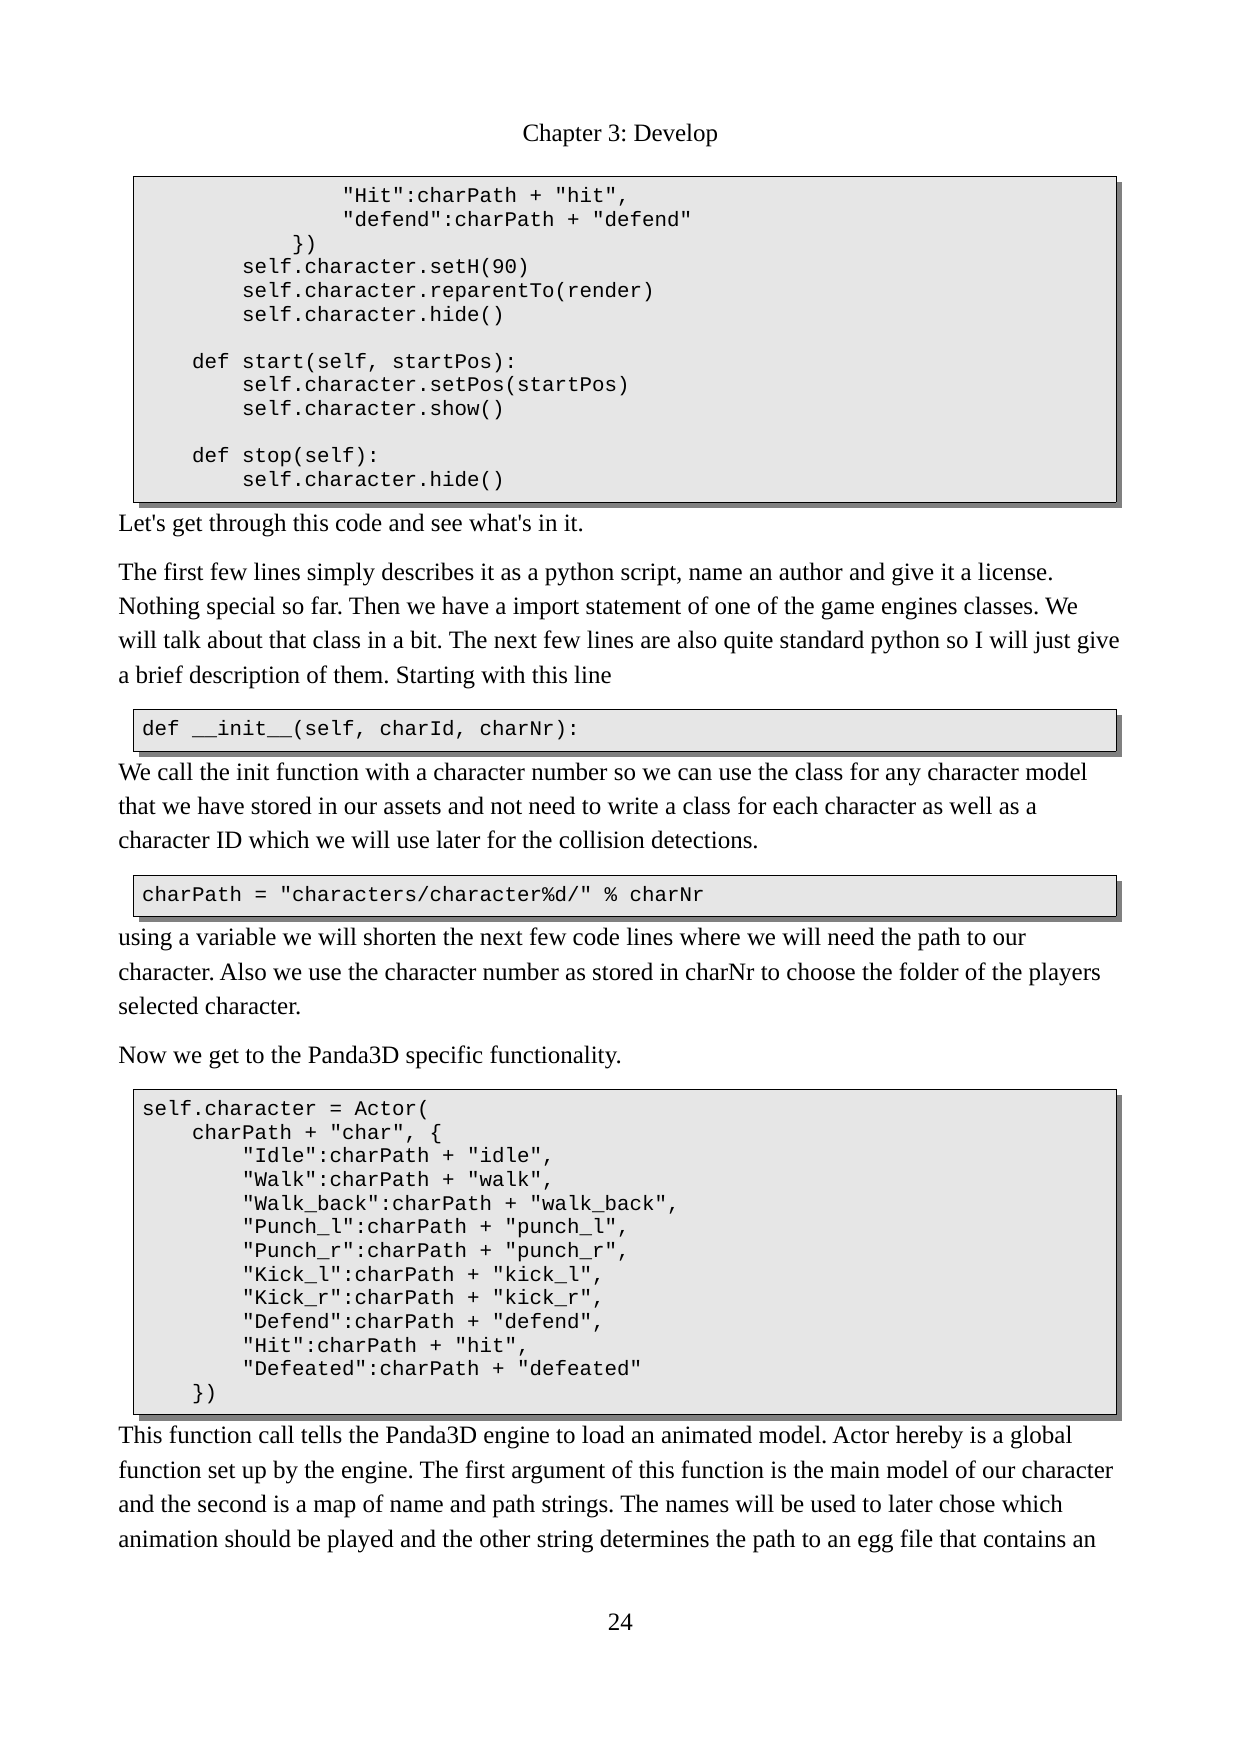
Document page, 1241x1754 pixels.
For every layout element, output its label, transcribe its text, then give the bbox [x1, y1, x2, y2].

text self.character.hide() [134, 294, 1116, 318]
text self.character = Actor( [134, 1090, 1116, 1113]
text }) [134, 1373, 1116, 1414]
text def __init__(self, charId, charNr): [134, 710, 1116, 751]
text "Defend":charPath + "defend", [134, 1302, 1116, 1326]
text def start(self, startPos): [134, 342, 1116, 366]
text "Walk":charPath + "walk", [134, 1160, 1116, 1184]
text The first few lines simply describes it as a python script, name an author and give it a license. Nothing special so far. Then we have a import statement of one of the game engines classes. We will talk about that class in a bit. The next few lines are also quite standard python so I will just give a brief description of them. Starting with this line [118, 557, 1122, 689]
text }) [134, 224, 1116, 247]
text Now we get to the Panda3D specific functionality. [118, 1040, 1122, 1069]
text We call the init function with a character number so we can use the class for any character model that we have stored in our assets and not need to write a class for each character as well as a character ID which we will use later for the collision detections. [118, 757, 1122, 854]
text "Kick_l":charPath + "kick_l", [134, 1255, 1116, 1278]
text self.character.setPos(startPos) [134, 366, 1116, 389]
text self.character.reparentTo(render) [134, 271, 1116, 294]
text "Idle":charPath + "idle", [134, 1137, 1116, 1160]
text "defend":charPath + "defend" [134, 200, 1116, 224]
text "Punch_l":charPath + "punch_l", [134, 1207, 1116, 1231]
text This function call tells the Panda3D engine to load an animated model. Actor hereby is a global function set up by the engine. The first argument of this function is the main model of our character and the second is a map of name and path strings. The names will be used to later chose which animation should be played and the other string determines the path to an egg file that contains an [118, 1421, 1122, 1553]
text def stop(self): [134, 436, 1116, 460]
text self.character.setH(90) [134, 247, 1116, 271]
text "Kick_r":charPath + "kick_r", [134, 1278, 1116, 1302]
text self.character.hide() [134, 460, 1116, 502]
text Let's get through this code and see what's in it. [118, 508, 1122, 536]
text "Punch_r":charPath + "punch_r", [134, 1231, 1116, 1255]
text charPath = "characters/character%d/" % charNr [134, 876, 1116, 916]
text "Defeated":charPath + "defeated" [134, 1349, 1116, 1373]
text "Hit":charPath + "hit", [134, 1326, 1116, 1349]
text charPath + "char", { [134, 1113, 1116, 1137]
text using a variable we will shorten the next few code lines where we will need the path to our character. Also we use the character number as stored in charNr to choose the folder of the players selected character. [118, 922, 1122, 1020]
text "Walk_back":charPath + "walk_back", [134, 1184, 1116, 1207]
text "Hit":charPath + "hit", [134, 177, 1116, 200]
text self.character.show() [134, 389, 1116, 413]
